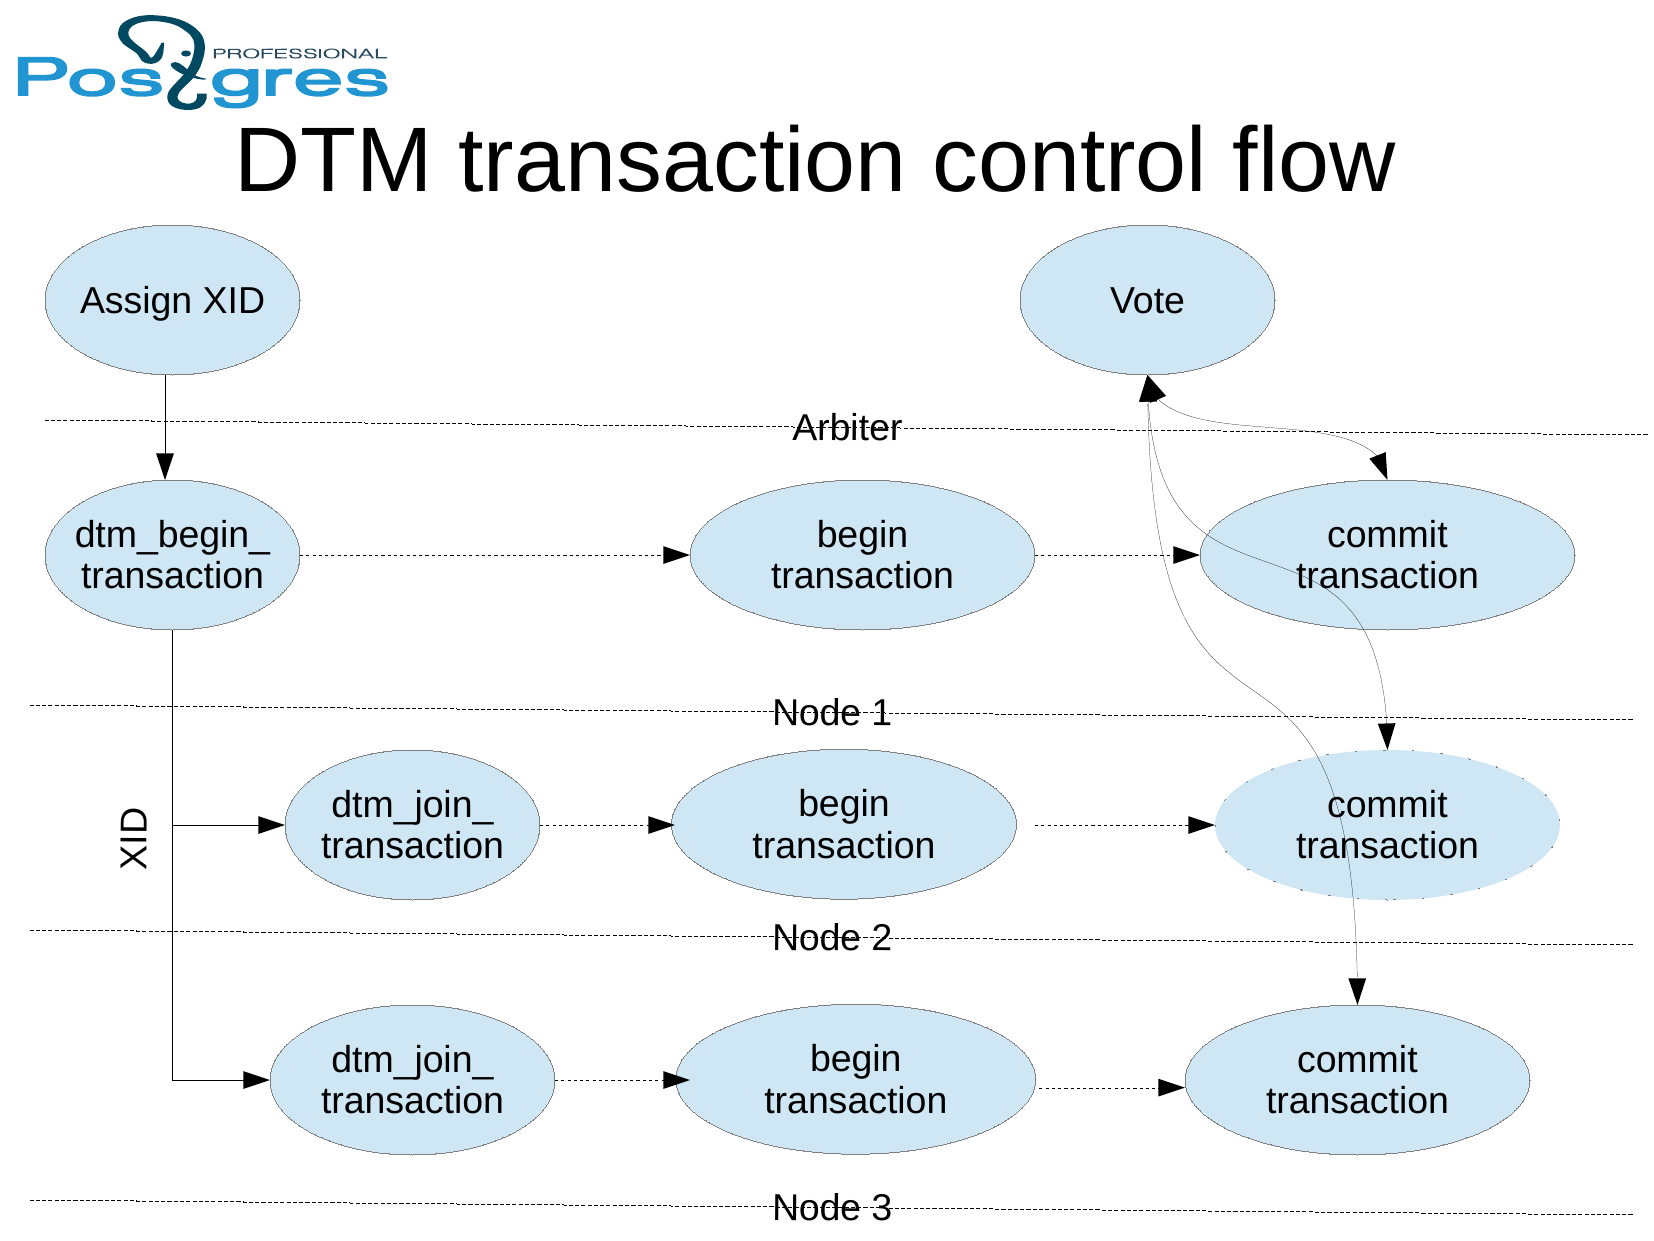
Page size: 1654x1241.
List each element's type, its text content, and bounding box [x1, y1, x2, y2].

text_box XID [105, 772, 163, 886]
text_box Vote [1020, 225, 1276, 375]
text_box begin transaction [676, 1004, 1036, 1155]
text_box begin transaction [690, 480, 1035, 631]
text_box dtm_begin_ transaction [45, 480, 300, 630]
text_box commit transaction [1185, 1005, 1531, 1156]
title DTM transaction control flow [71, 56, 1561, 264]
text_box dtm_join_ transaction [270, 1005, 555, 1156]
text_box commit transaction [1318, 750, 1561, 901]
text_box begin transaction [671, 749, 1017, 900]
text_box commit transaction [1215, 756, 1352, 899]
text_box commit transaction [1200, 535, 1363, 630]
text_box commit transaction [1207, 480, 1576, 631]
text_box Assign XID [45, 225, 301, 376]
text_box dtm_join_ transaction [285, 750, 540, 901]
